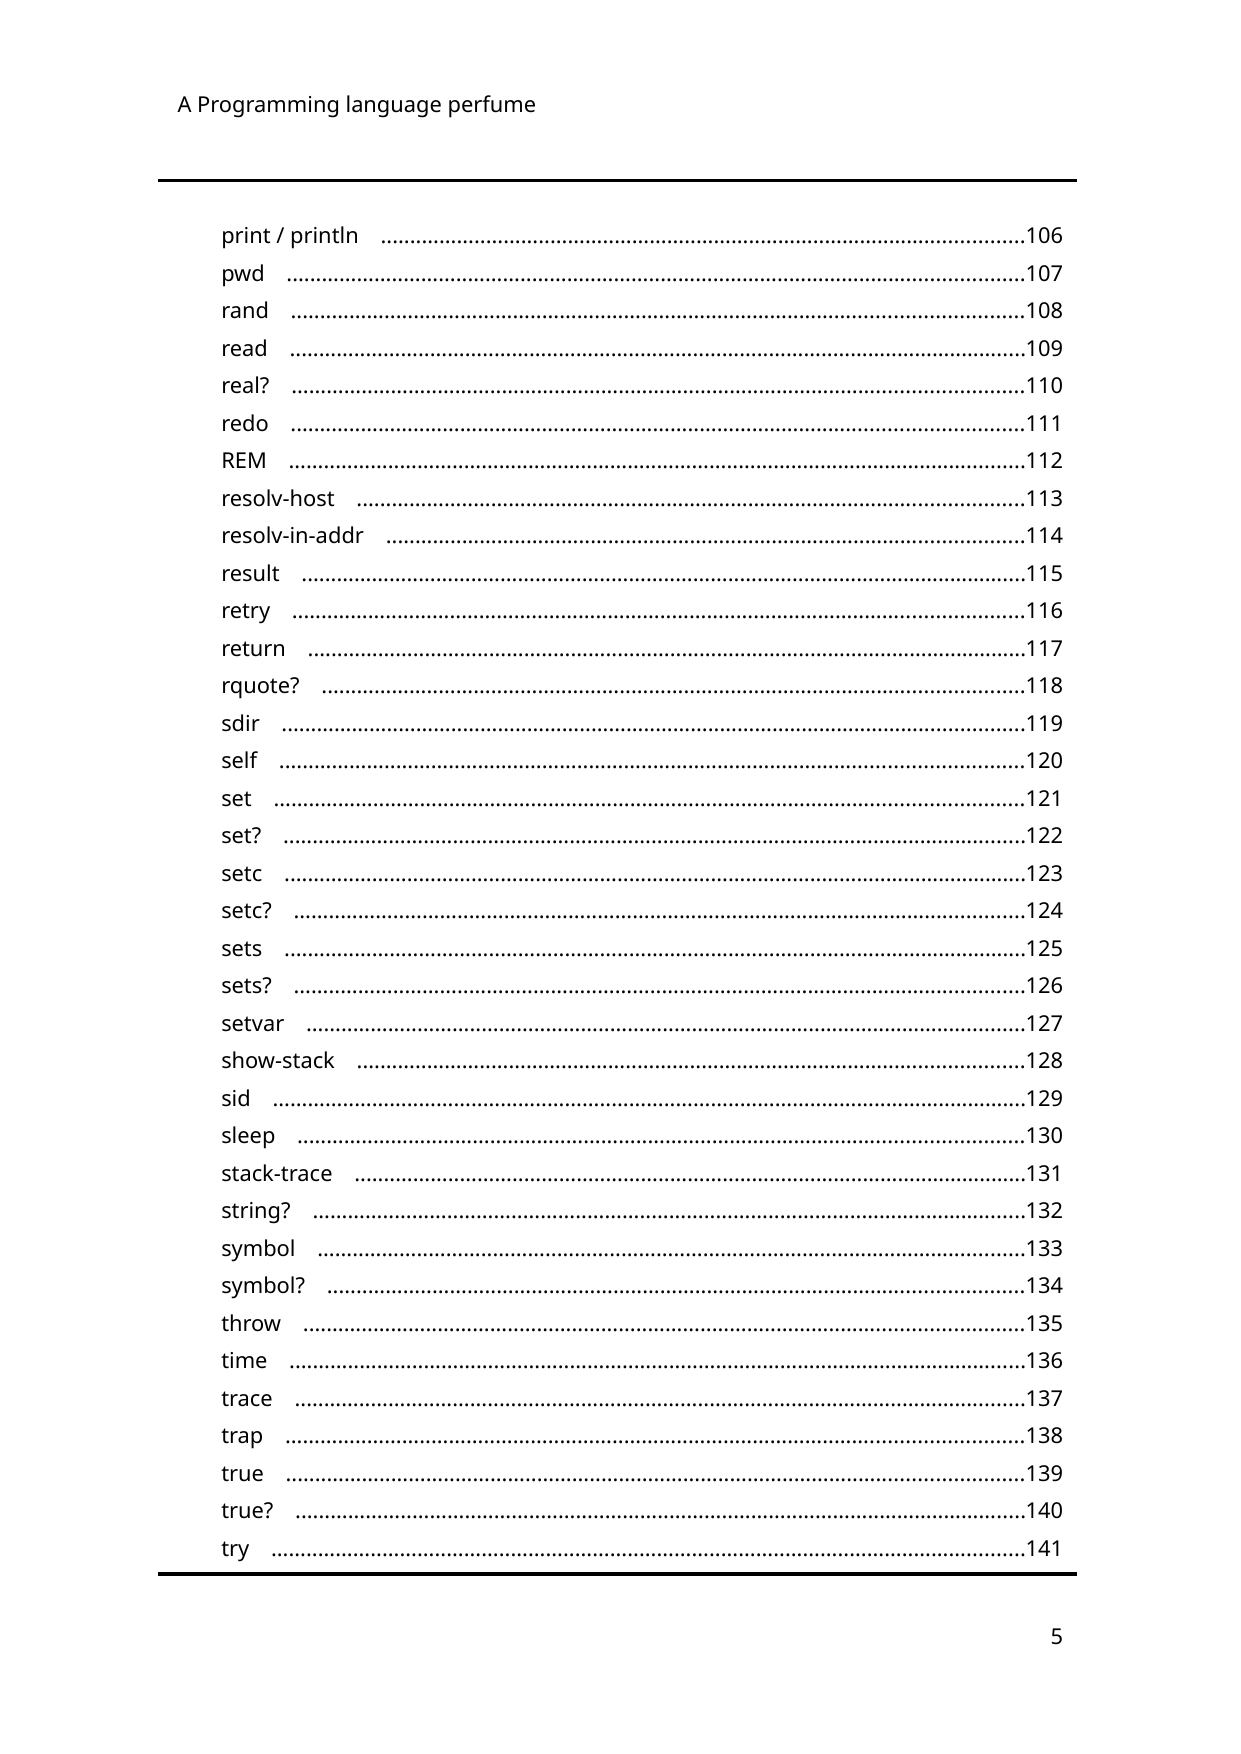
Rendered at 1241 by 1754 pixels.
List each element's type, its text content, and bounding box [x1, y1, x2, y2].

text rand 108 [221, 292, 1063, 329]
text rquote? 118 [221, 667, 1063, 704]
text symbol? 134 [221, 1267, 1063, 1304]
text read 109 [221, 329, 1063, 367]
text true? 140 [221, 1492, 1063, 1529]
text stack-trace 131 [221, 1154, 1063, 1192]
text real? 110 [221, 367, 1063, 404]
text sets? 126 [221, 967, 1063, 1004]
text show-stack 128 [221, 1042, 1063, 1079]
text pwd 107 [221, 254, 1063, 292]
text symbol 133 [221, 1229, 1063, 1267]
text setc 123 [221, 854, 1063, 892]
text result 115 [221, 554, 1063, 592]
text resolv-in-addr 114 [221, 517, 1063, 554]
text sid 129 [221, 1079, 1063, 1117]
text resolv-host 113 [221, 479, 1063, 517]
text return 117 [221, 629, 1063, 667]
text sdir 119 [221, 704, 1063, 742]
text print / println 106 [221, 217, 1063, 254]
text setvar 127 [221, 1004, 1063, 1042]
text trap 138 [221, 1417, 1063, 1454]
text redo 111 [221, 404, 1063, 442]
text self 120 [221, 742, 1063, 779]
text sets 125 [221, 929, 1063, 967]
text REM 112 [221, 442, 1063, 479]
text setc? 124 [221, 892, 1063, 929]
text try 141 [221, 1529, 1063, 1567]
text true 139 [221, 1454, 1063, 1492]
text throw 135 [221, 1304, 1063, 1342]
text set 121 [221, 779, 1063, 817]
text trace 137 [221, 1379, 1063, 1417]
text retry 116 [221, 592, 1063, 629]
text sleep 130 [221, 1117, 1063, 1154]
text set? 122 [221, 817, 1063, 854]
text string? 132 [221, 1192, 1063, 1229]
text time 136 [221, 1342, 1063, 1379]
